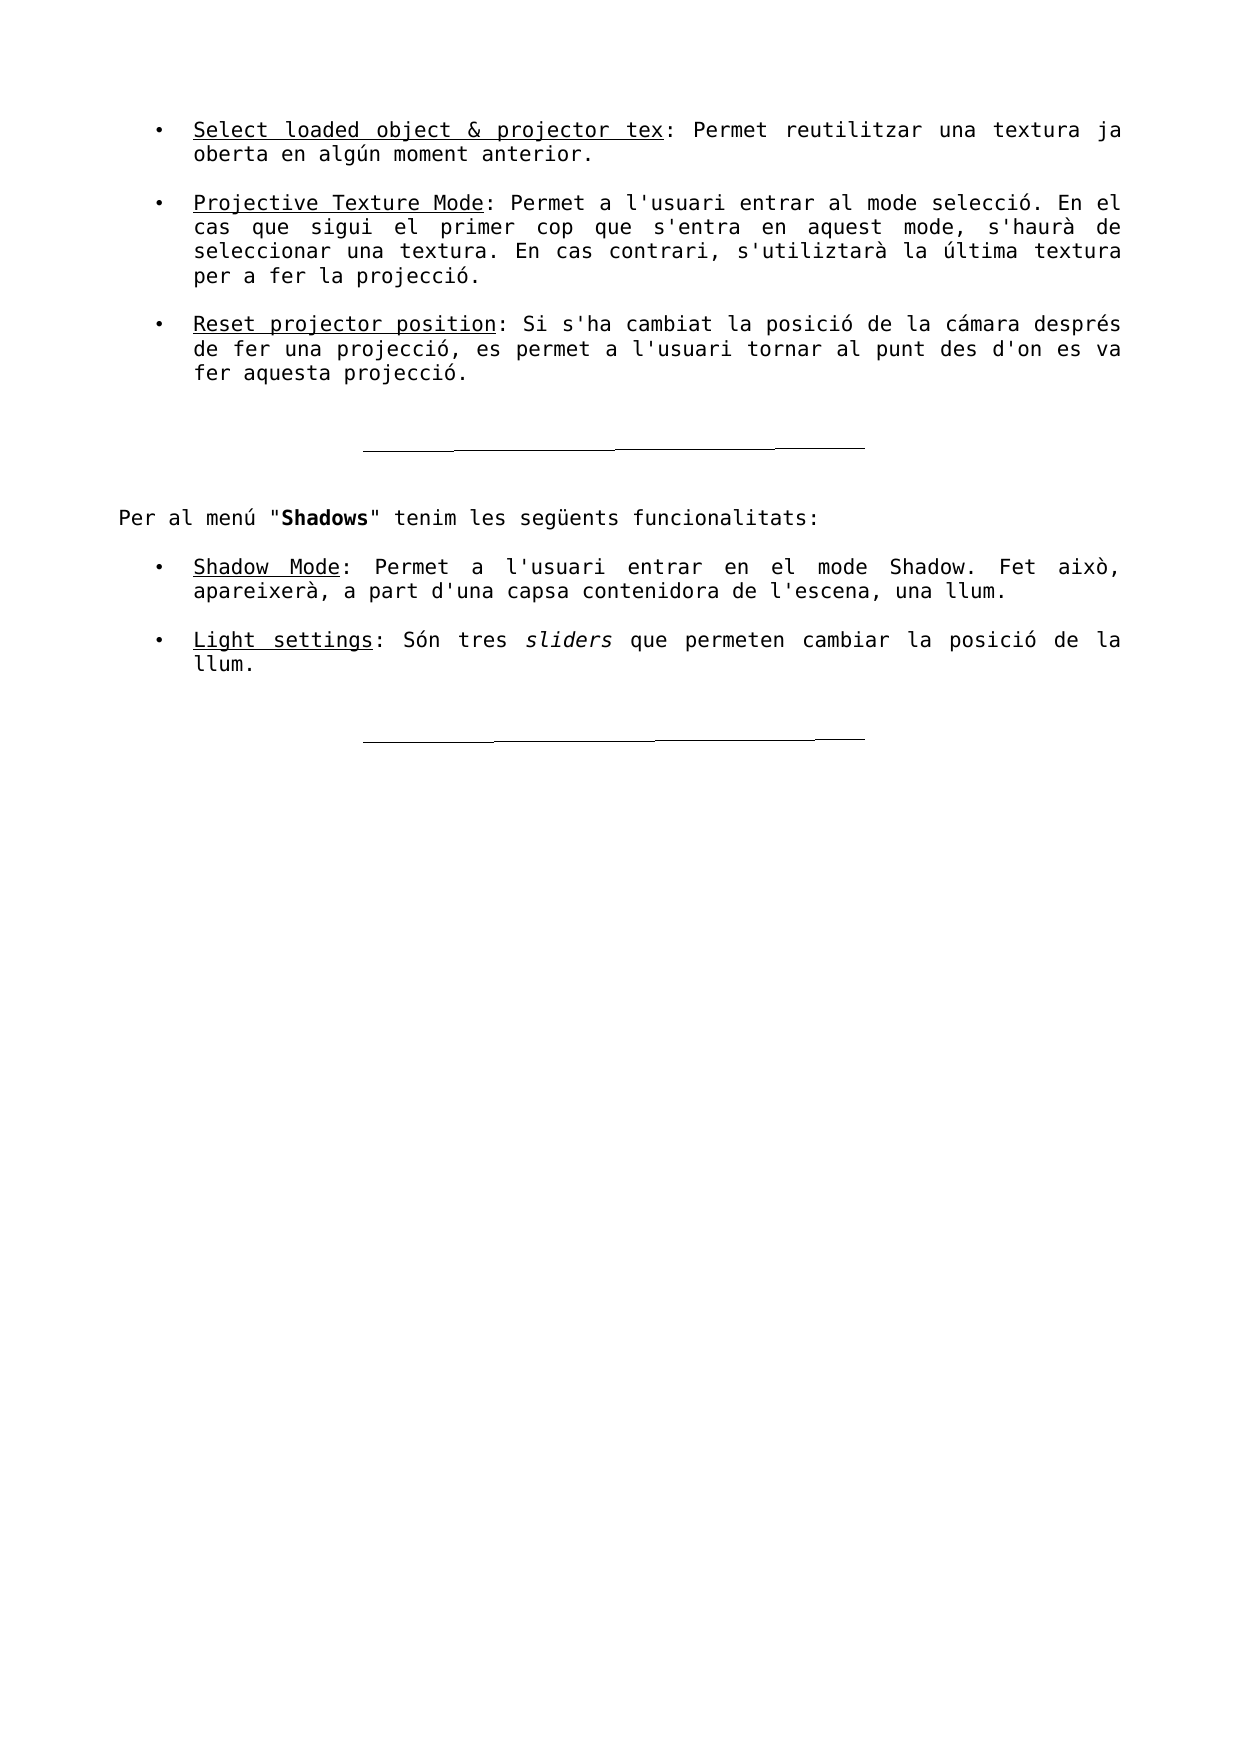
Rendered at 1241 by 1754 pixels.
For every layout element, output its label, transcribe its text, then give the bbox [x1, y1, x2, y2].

list Light settings: Són tres sliders que permeten cambiar la posició de la llum. [156, 628, 1122, 676]
list Select loaded object & projector tex: Permet reutilitzar una textura ja oberta en algún moment anterior. [156, 118, 1122, 167]
list Shadow Mode: Permet a l'usuari entrar en el mode Shadow. Fet això, apareixerà, a part d'una capsa contenidora de l'escena, una llum. [156, 555, 1122, 603]
list Reset projector position: Si s'ha cambiat la posició de la cámara després de fer una projecció, es permet a l'usuari tornar al punt des d'on es va fer aquesta projecció. [156, 312, 1122, 385]
text Per al menú "Shadows" tenim les següents funcionalitats: [118, 506, 1122, 531]
list Projective Texture Mode: Permet a l'usuari entrar al mode selecció. En el cas que sigui el primer cop que s'entra en aquest mode, s'haurà de seleccionar una textura. En cas contrari, s'utiliztarà la última textura per a fer la projecció. [156, 191, 1122, 288]
